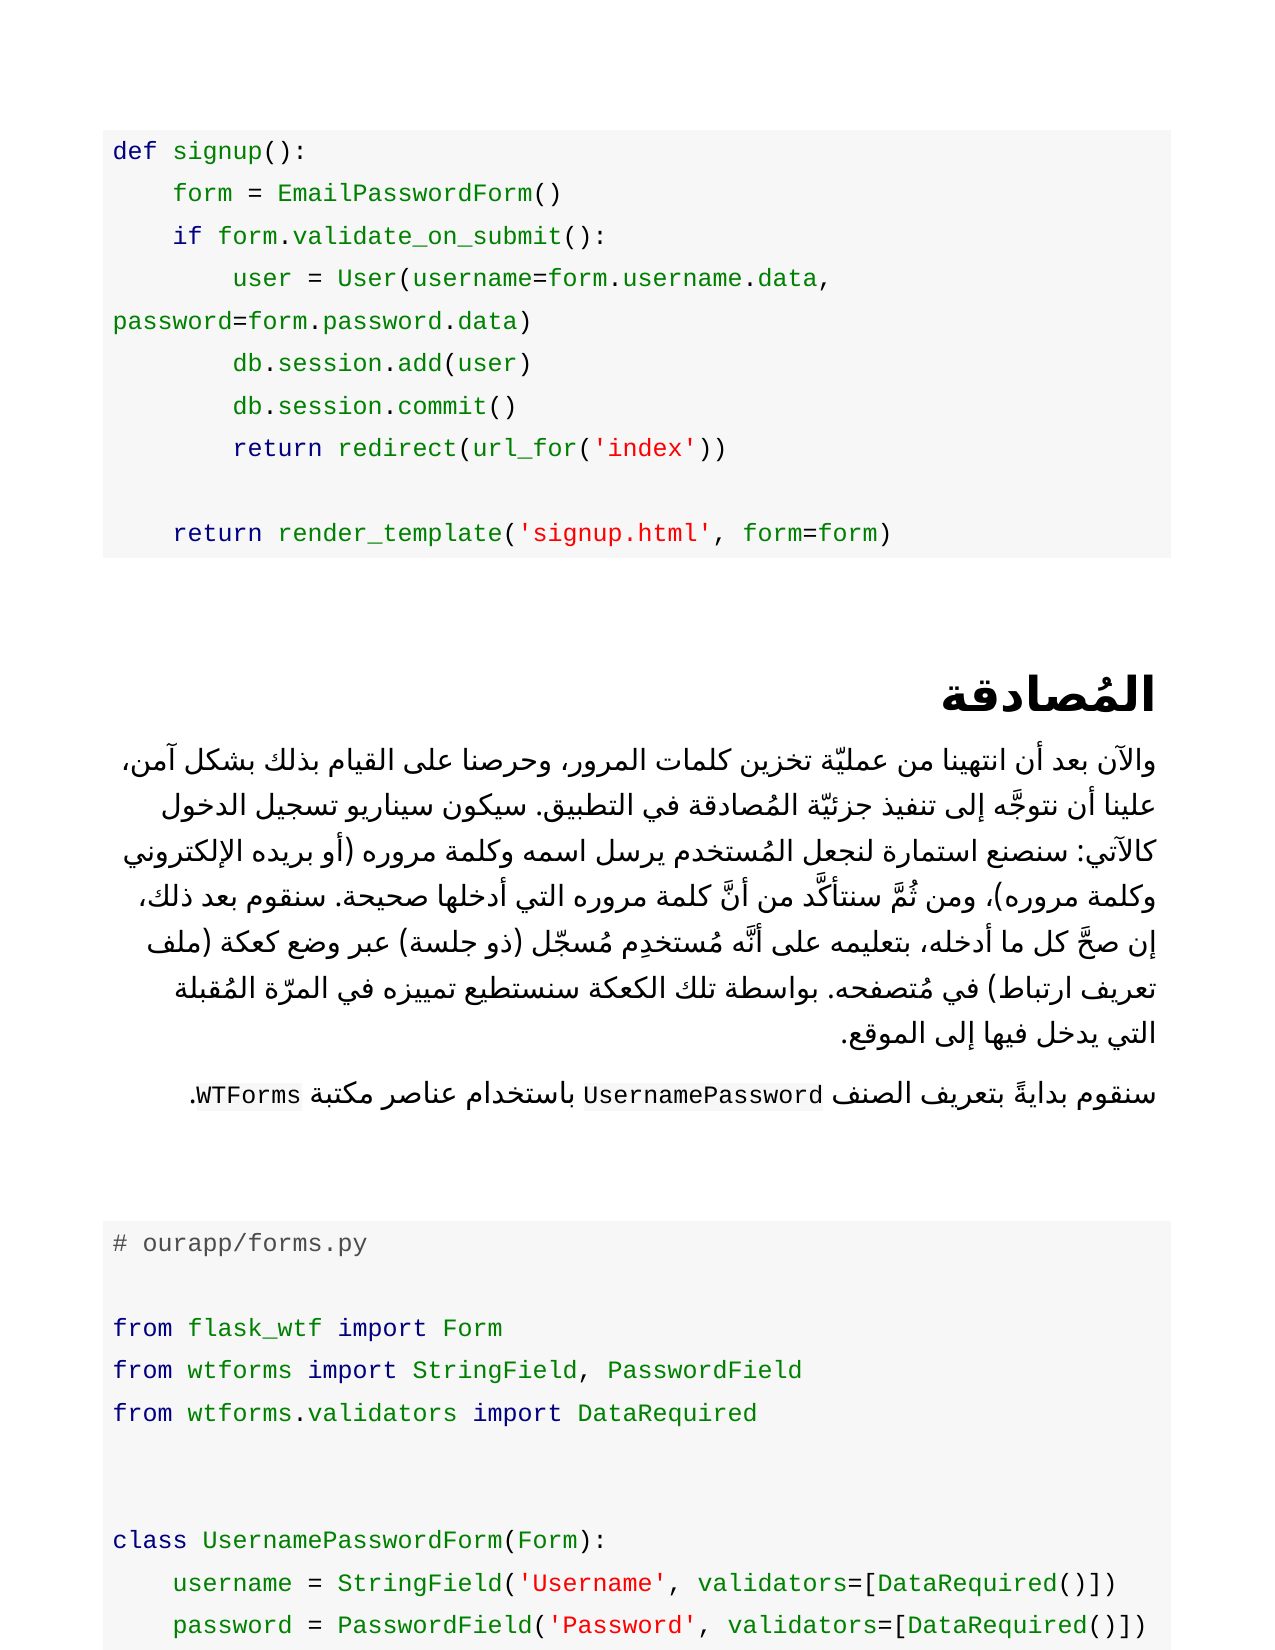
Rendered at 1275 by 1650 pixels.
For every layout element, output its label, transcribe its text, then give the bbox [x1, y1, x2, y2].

text db.session.commit() [112, 393, 1163, 422]
text password = PasswordField('Password', validators=[DataRequired()]) [112, 1613, 1163, 1641]
text return render_template('signup.html', form=form) [112, 521, 1163, 549]
text username = StringField('Username', validators=[DataRequired()]) [112, 1570, 1163, 1599]
text # ourapp/forms.py [112, 1230, 1163, 1259]
text from flask_wtf import Form [112, 1315, 1163, 1344]
text user = User(username=form.username.data, password=form.password.data) [112, 266, 1163, 337]
text form = EmailPasswordForm() [112, 181, 1163, 209]
text db.session.add(user) [112, 351, 1163, 379]
text والآن بعد أن انتهينا من عمليّة تخزين كلمات المرور، وحرصنا على القيام بذلك بشكل آمن، علينا أن نتوجَّه إلى تنفيذ جزئيّة المُصادقة في التطبيق. سيكون سيناريو تسجيل الدخول كالآتي: سنصنع استمارة لنجعل المُستخدم يرسل اسمه وكلمة مروره (أو بريده الإلكتروني وكلمة مروره)، ومن ثُمَّ سنتأكَّد من أنَّ كلمة مروره التي أدخلها صحيحة. سنقوم بعد ذلك، إن صحَّ كل ما أدخله، بتعليمه على أنَّه مُستخدِم مُسجّل (ذو جلسة) عبر وضع كعكة (ملف تعريف ارتباط) في مُتصفحه. بواسطة تلك الكعكة سنستطيع تمييزه في المرّة المُقبلة التي يدخل فيها إلى الموقع. [118, 744, 1157, 1056]
text if form.validate_on_submit(): [112, 223, 1163, 252]
text def signup(): [112, 138, 1163, 167]
text سنقوم بدايةً بتعريف الصنف UsernamePassword باستخدام عناصر مكتبة WTForms. [118, 1078, 1157, 1116]
text class UsernamePasswordForm(Form): [112, 1528, 1163, 1556]
text return redirect(url_for('index')) [112, 436, 1163, 464]
subtitle المُصادقة [118, 669, 1157, 731]
text from wtforms.validators import DataRequired [112, 1400, 1163, 1429]
text from wtforms import StringField, PasswordField [112, 1358, 1163, 1386]
